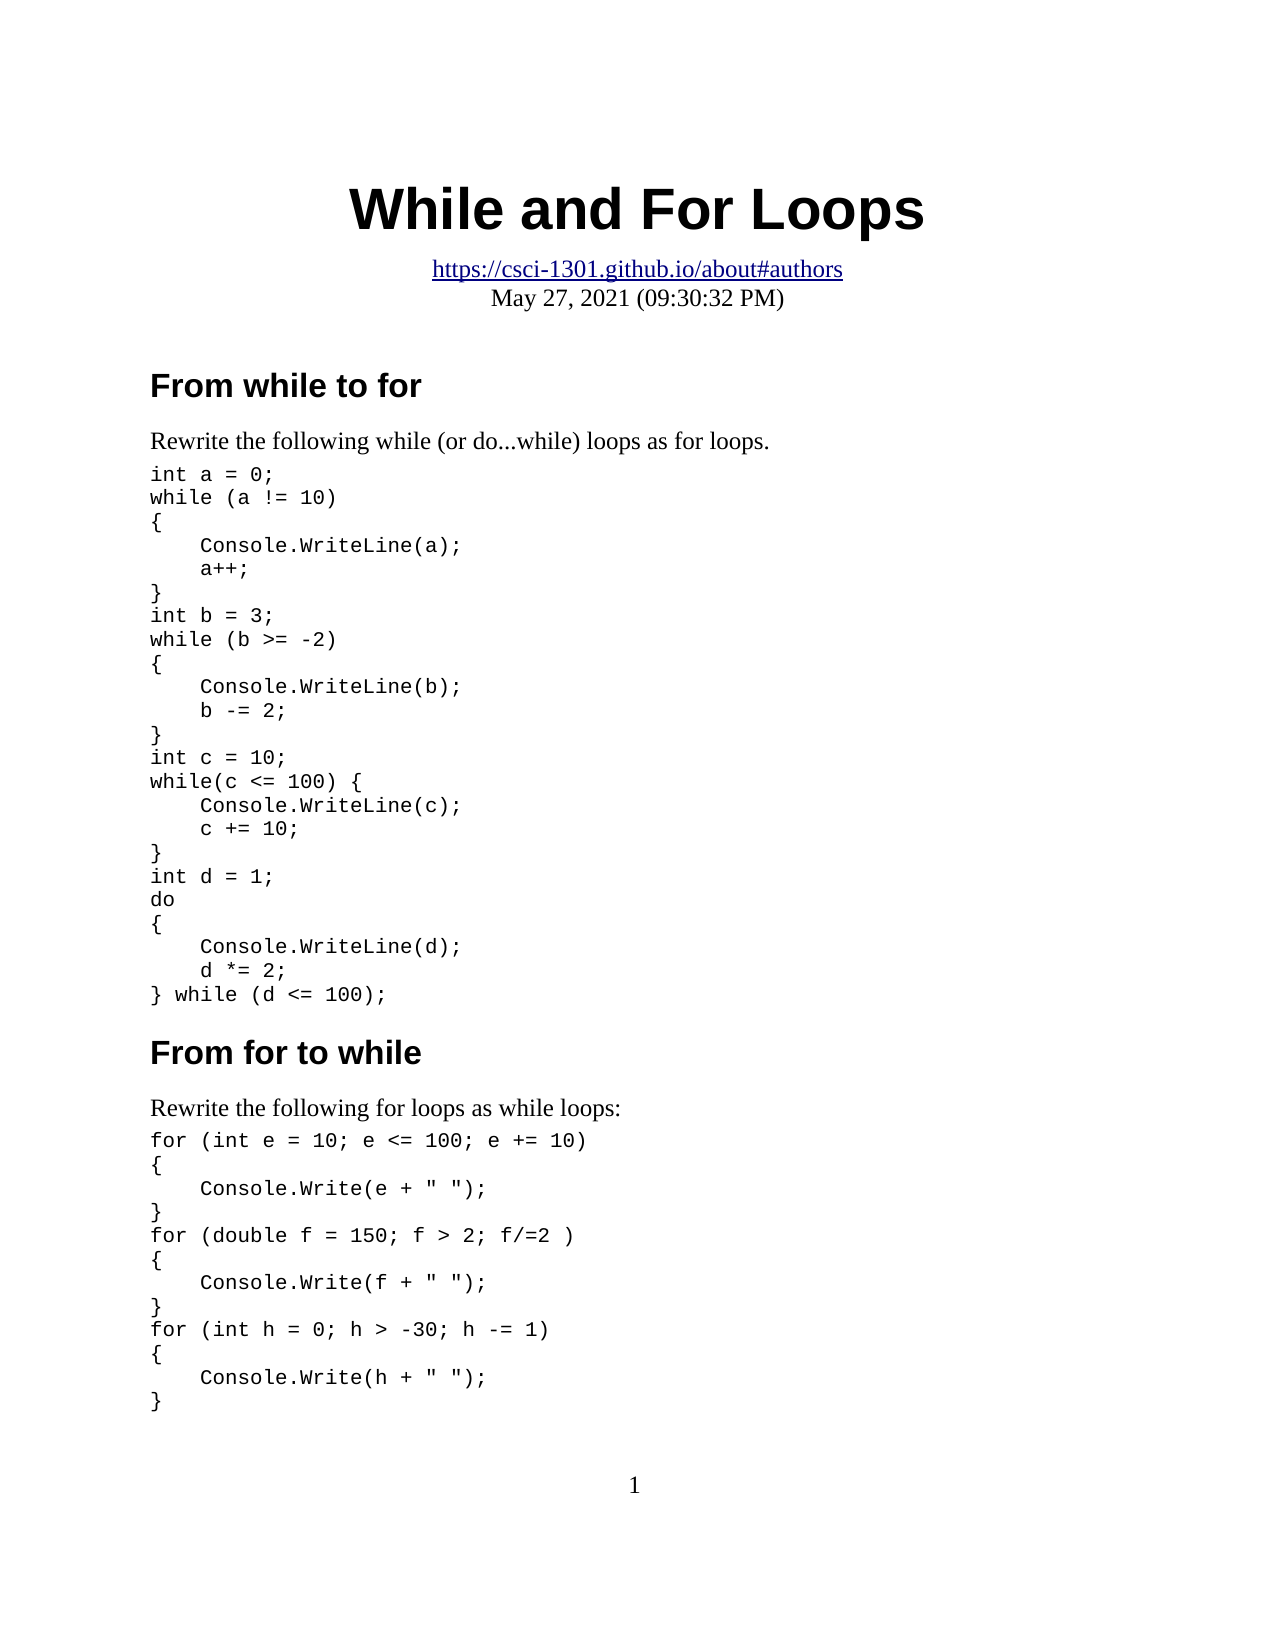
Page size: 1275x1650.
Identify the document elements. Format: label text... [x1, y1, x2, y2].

text Console.WriteLine(c); [150, 795, 1125, 818]
text while (b >= -2) [150, 629, 1125, 653]
text { [150, 913, 1125, 937]
text Console.WriteLine(b); [150, 676, 1125, 700]
text while (a != 10) [150, 487, 1125, 511]
text } [150, 724, 1125, 747]
text { [150, 1343, 1125, 1367]
text Console.Write(e + " "); [150, 1178, 1125, 1201]
text } [150, 1390, 1125, 1414]
text https://csci-1301.github.io/about#authors [150, 254, 1125, 283]
text Console.WriteLine(d); [150, 937, 1125, 960]
text } while (d <= 100); [150, 984, 1125, 1007]
title While and For Loops [150, 175, 1125, 242]
text Console.Write(f + " "); [150, 1272, 1125, 1296]
text May 27, 2021 (09:30:32 PM) [150, 283, 1125, 312]
text int c = 10; [150, 747, 1125, 771]
text { [150, 511, 1125, 534]
text d *= 2; [150, 960, 1125, 984]
text for (int h = 0; h > -30; h -= 1) [150, 1319, 1125, 1343]
text int a = 0; [150, 464, 1125, 487]
text } [150, 842, 1125, 866]
text for (double f = 150; f > 2; f/=2 ) [150, 1225, 1125, 1248]
text Rewrite the following for loops as while loops: [150, 1093, 1125, 1121]
text while(c <= 100) { [150, 771, 1125, 795]
text { [150, 653, 1125, 676]
text { [150, 1248, 1125, 1272]
text Console.WriteLine(a); [150, 534, 1125, 558]
text for (int e = 10; e <= 100; e += 10) [150, 1130, 1125, 1154]
text } [150, 582, 1125, 606]
text } [150, 1296, 1125, 1319]
text int d = 1; [150, 866, 1125, 889]
text { [150, 1154, 1125, 1178]
text a++; [150, 558, 1125, 582]
text do [150, 889, 1125, 913]
text int b = 3; [150, 606, 1125, 629]
text Rewrite the following while (or do...while) loops as for loops. [150, 426, 1125, 455]
subtitle From for to while [150, 1032, 1125, 1071]
text Console.Write(h + " "); [150, 1367, 1125, 1390]
text b -= 2; [150, 700, 1125, 724]
text c += 10; [150, 818, 1125, 842]
text } [150, 1201, 1125, 1225]
subtitle From while to for [150, 366, 1125, 404]
